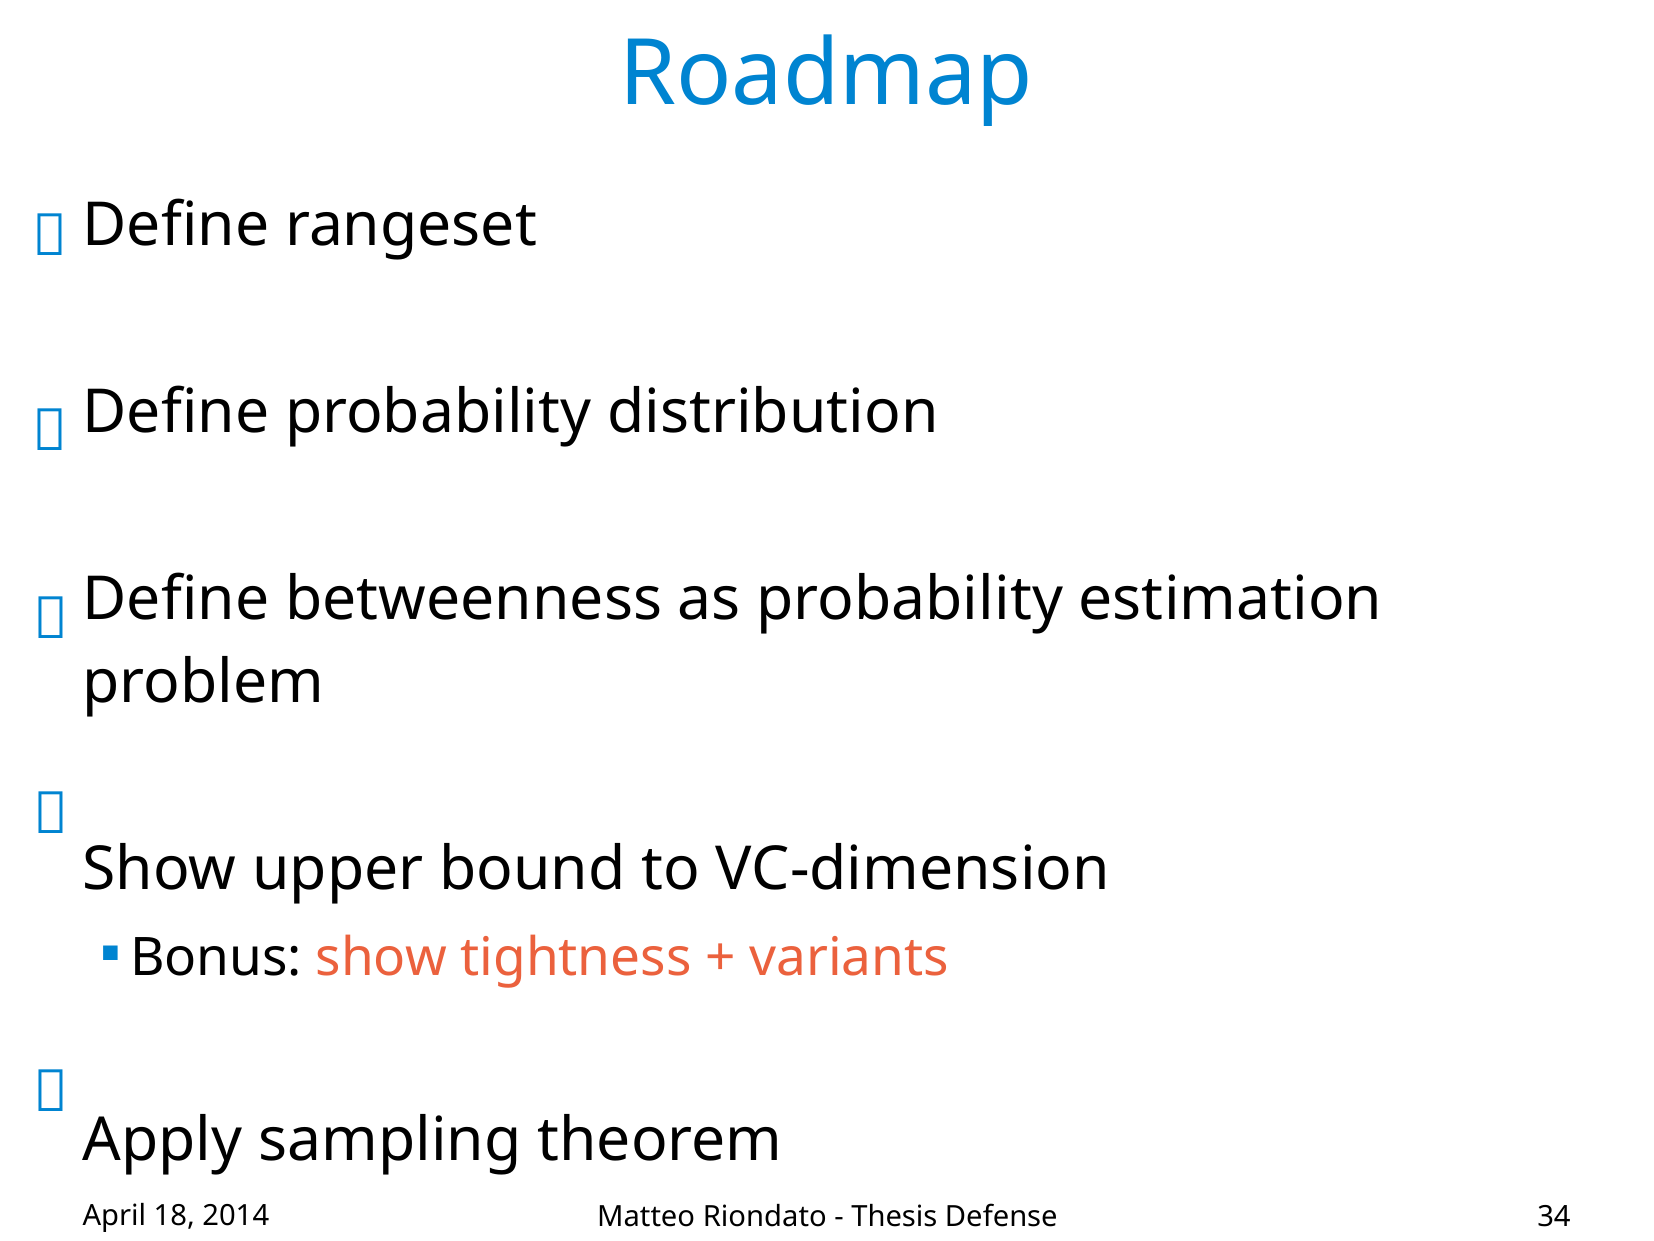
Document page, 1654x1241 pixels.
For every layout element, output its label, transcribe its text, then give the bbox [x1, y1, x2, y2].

text_box  [18, 185, 94, 265]
text_box  [18, 764, 94, 844]
title Roadmap [82, 0, 1571, 139]
list Define rangeset Define probability distribution Define betweenness as probability estimation problem Show upper bound to VC-dimension Bonus: show tightness + variants Apply sampling theorem [82, 180, 1571, 1186]
text_box  [18, 1041, 94, 1122]
text_box  [18, 380, 94, 460]
text_box  [18, 569, 94, 649]
